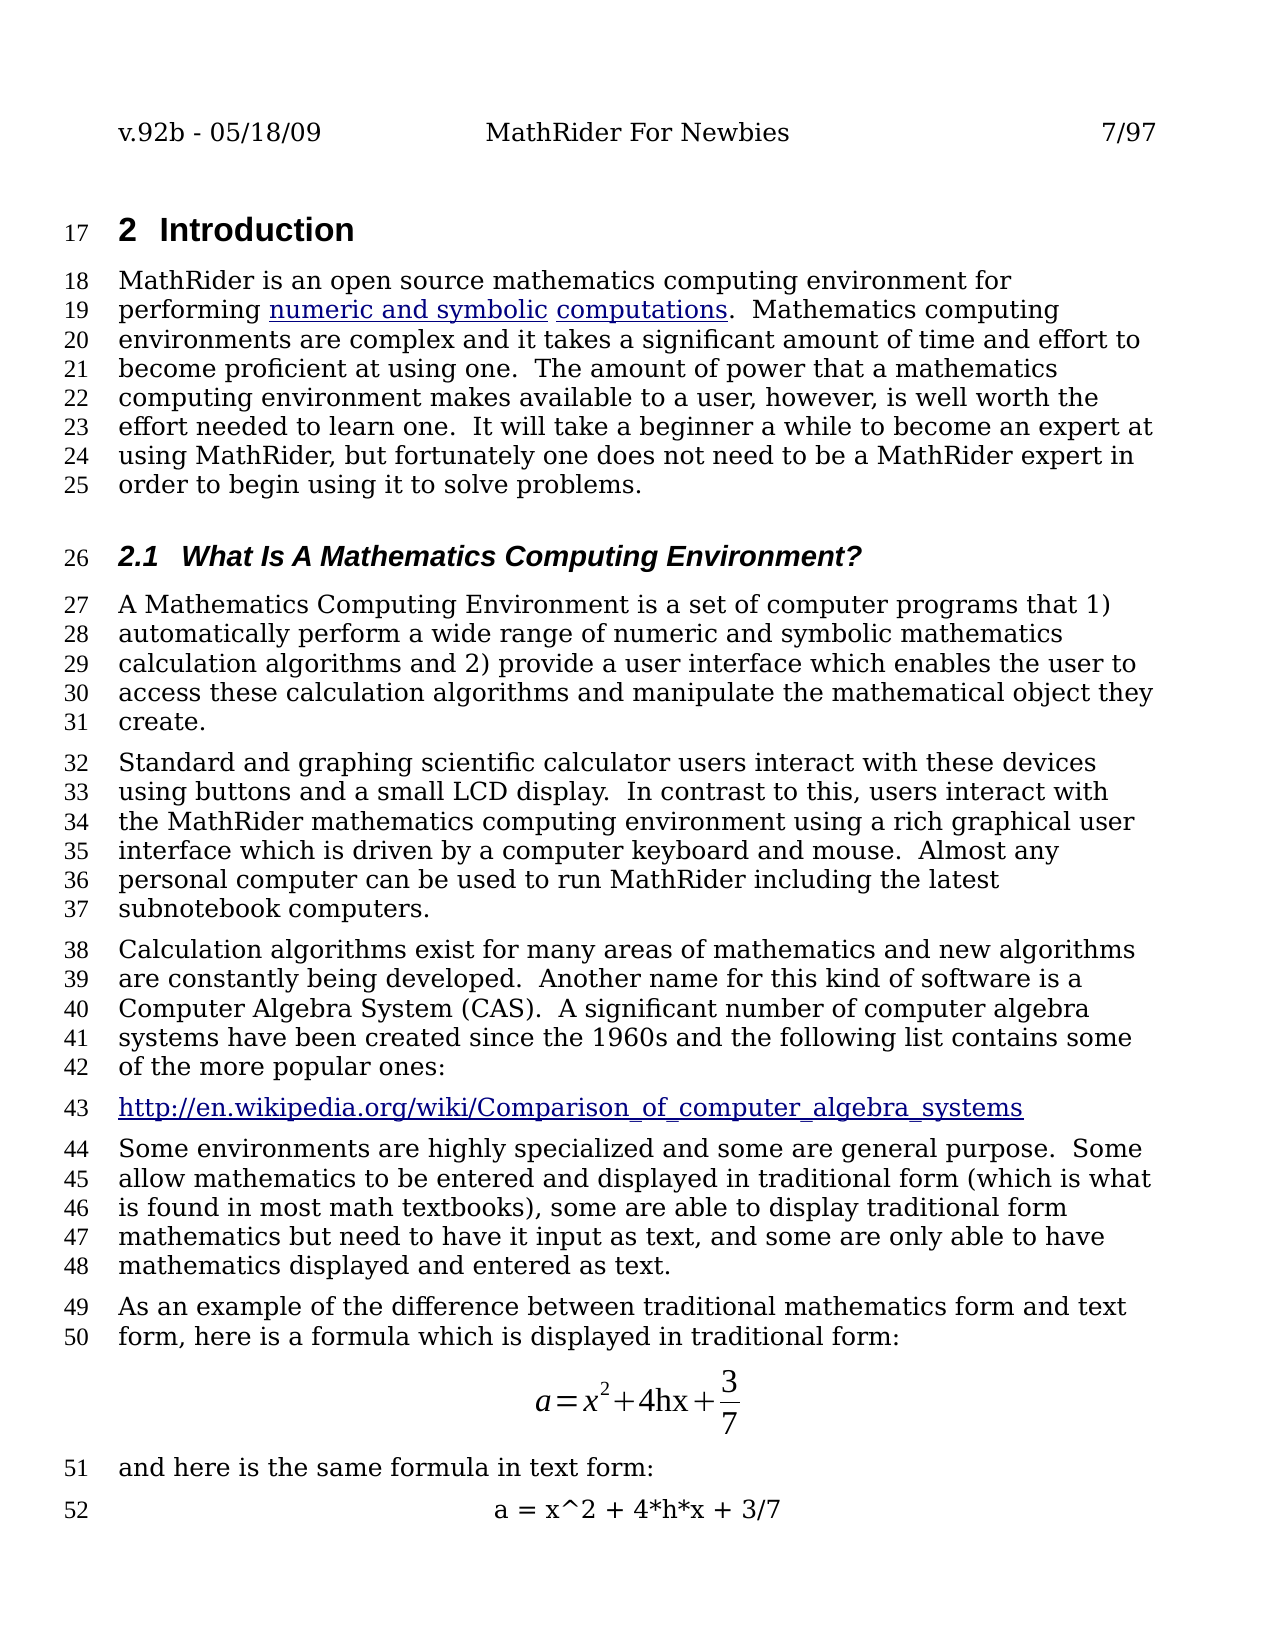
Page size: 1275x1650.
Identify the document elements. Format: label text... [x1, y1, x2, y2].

text As an example of the difference between traditional mathematics form and text form, here is a formula which is displayed in traditional form: [118, 1292, 1157, 1351]
text http://en.wikipedia.org/wiki/Comparison_of_computer_algebra_systems [118, 1093, 1157, 1122]
text Some environments are highly specialized and some are general purpose. Some allow mathematics to be entered and displayed in traditional form (which is what is found in most math textbooks), some are able to display traditional form mathematics but need to have it input as text, and some are only able to have mathematics displayed and entered as text. [118, 1134, 1157, 1280]
text A Mathematics Computing Environment is a set of computer programs that 1) automatically perform a wide range of numeric and symbolic mathematics calculation algorithms and 2) provide a user interface which enables the user to access these calculation algorithms and manipulate the mathematical object they create. [118, 590, 1157, 736]
text MathRider is an open source mathematics computing environment for performing numeric and symbolic computations. Mathematics computing environments are complex and it takes a significant amount of time and effort to become proficient at using one. The amount of power that a mathematics computing environment makes available to a user, however, is well worth the effort needed to learn one. It will take a beginner a while to become an expert at using MathRider, but fortunately one does not need to be a MathRider expert in order to begin using it to solve problems. [118, 266, 1157, 500]
text Calculation algorithms exist for many areas of mathematics and new algorithms are constantly being developed. Another name for this kind of software is a Computer Algebra System (CAS). A significant number of computer algebra systems have been created since the 1960s and the following list contains some of the more popular ones: [118, 935, 1157, 1081]
subtitle What Is A Mathematics Computing Environment? [118, 539, 1157, 572]
text Standard and graphing scientific calculator users interact with these devices using buttons and a small LCD display. In contrast to this, users interact with the MathRider mathematics computing environment using a rich graphical user interface which is driven by a computer keyboard and mouse. Almost any personal computer can be used to run MathRider including the latest subnotebook computers. [118, 748, 1157, 923]
text and here is the same formula in text form: [118, 1454, 1157, 1483]
subtitle Introduction [118, 210, 1157, 248]
text a = x^2 + 4*h*x + 3/7 [118, 1495, 1157, 1524]
